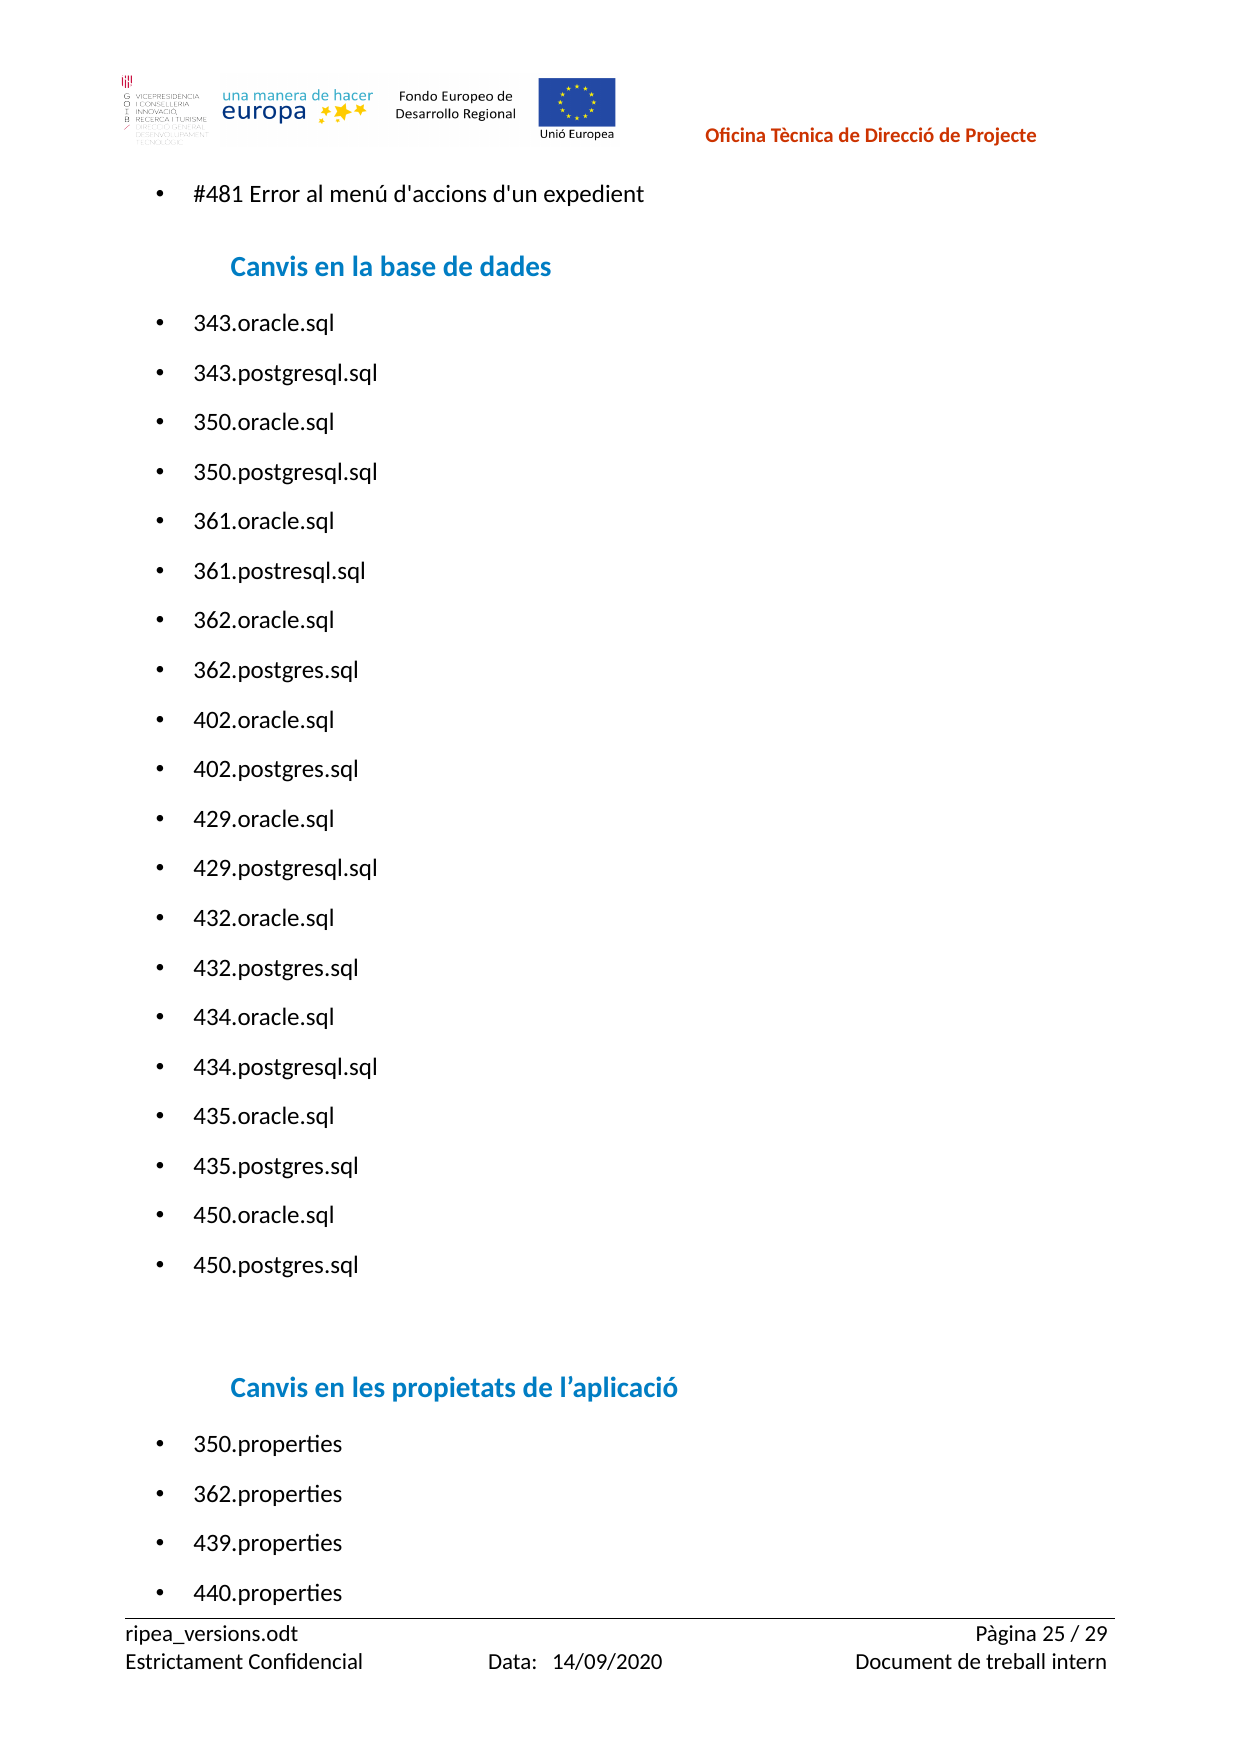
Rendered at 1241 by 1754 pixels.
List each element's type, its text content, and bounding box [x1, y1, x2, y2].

list 402.postgres.sql [156, 753, 1122, 784]
picture [219, 73, 621, 147]
subtitle Canvis en les propietats de l’aplicació [153, 1369, 1122, 1405]
list 432.oracle.sql [156, 902, 1122, 933]
list 434.oracle.sql [156, 1001, 1122, 1032]
list 343.postgresql.sql [156, 357, 1122, 387]
subtitle Canvis en la base de dades [153, 248, 1122, 283]
list 362.oracle.sql [156, 605, 1122, 635]
list 440.properties [156, 1577, 1122, 1608]
list #481 Error al menú d'accions d'un expedient [156, 178, 1122, 208]
list 432.postgres.sql [156, 952, 1122, 982]
list 350.properties [156, 1428, 1122, 1459]
list 450.oracle.sql [156, 1200, 1122, 1230]
list 362.properties [156, 1478, 1122, 1508]
list 361.oracle.sql [156, 506, 1122, 536]
list 434.postgresql.sql [156, 1051, 1122, 1081]
list 439.properties [156, 1527, 1122, 1558]
list 450.postgres.sql [156, 1249, 1122, 1280]
list 343.oracle.sql [156, 307, 1122, 338]
picture [118, 73, 213, 147]
list 429.postgresql.sql [156, 853, 1122, 883]
list 350.postgresql.sql [156, 456, 1122, 486]
list 429.oracle.sql [156, 803, 1122, 833]
list 350.oracle.sql [156, 406, 1122, 437]
list 361.postresql.sql [156, 555, 1122, 586]
list 435.oracle.sql [156, 1101, 1122, 1131]
list 435.postgres.sql [156, 1150, 1122, 1181]
list 362.postgres.sql [156, 654, 1122, 685]
list 402.oracle.sql [156, 704, 1122, 734]
